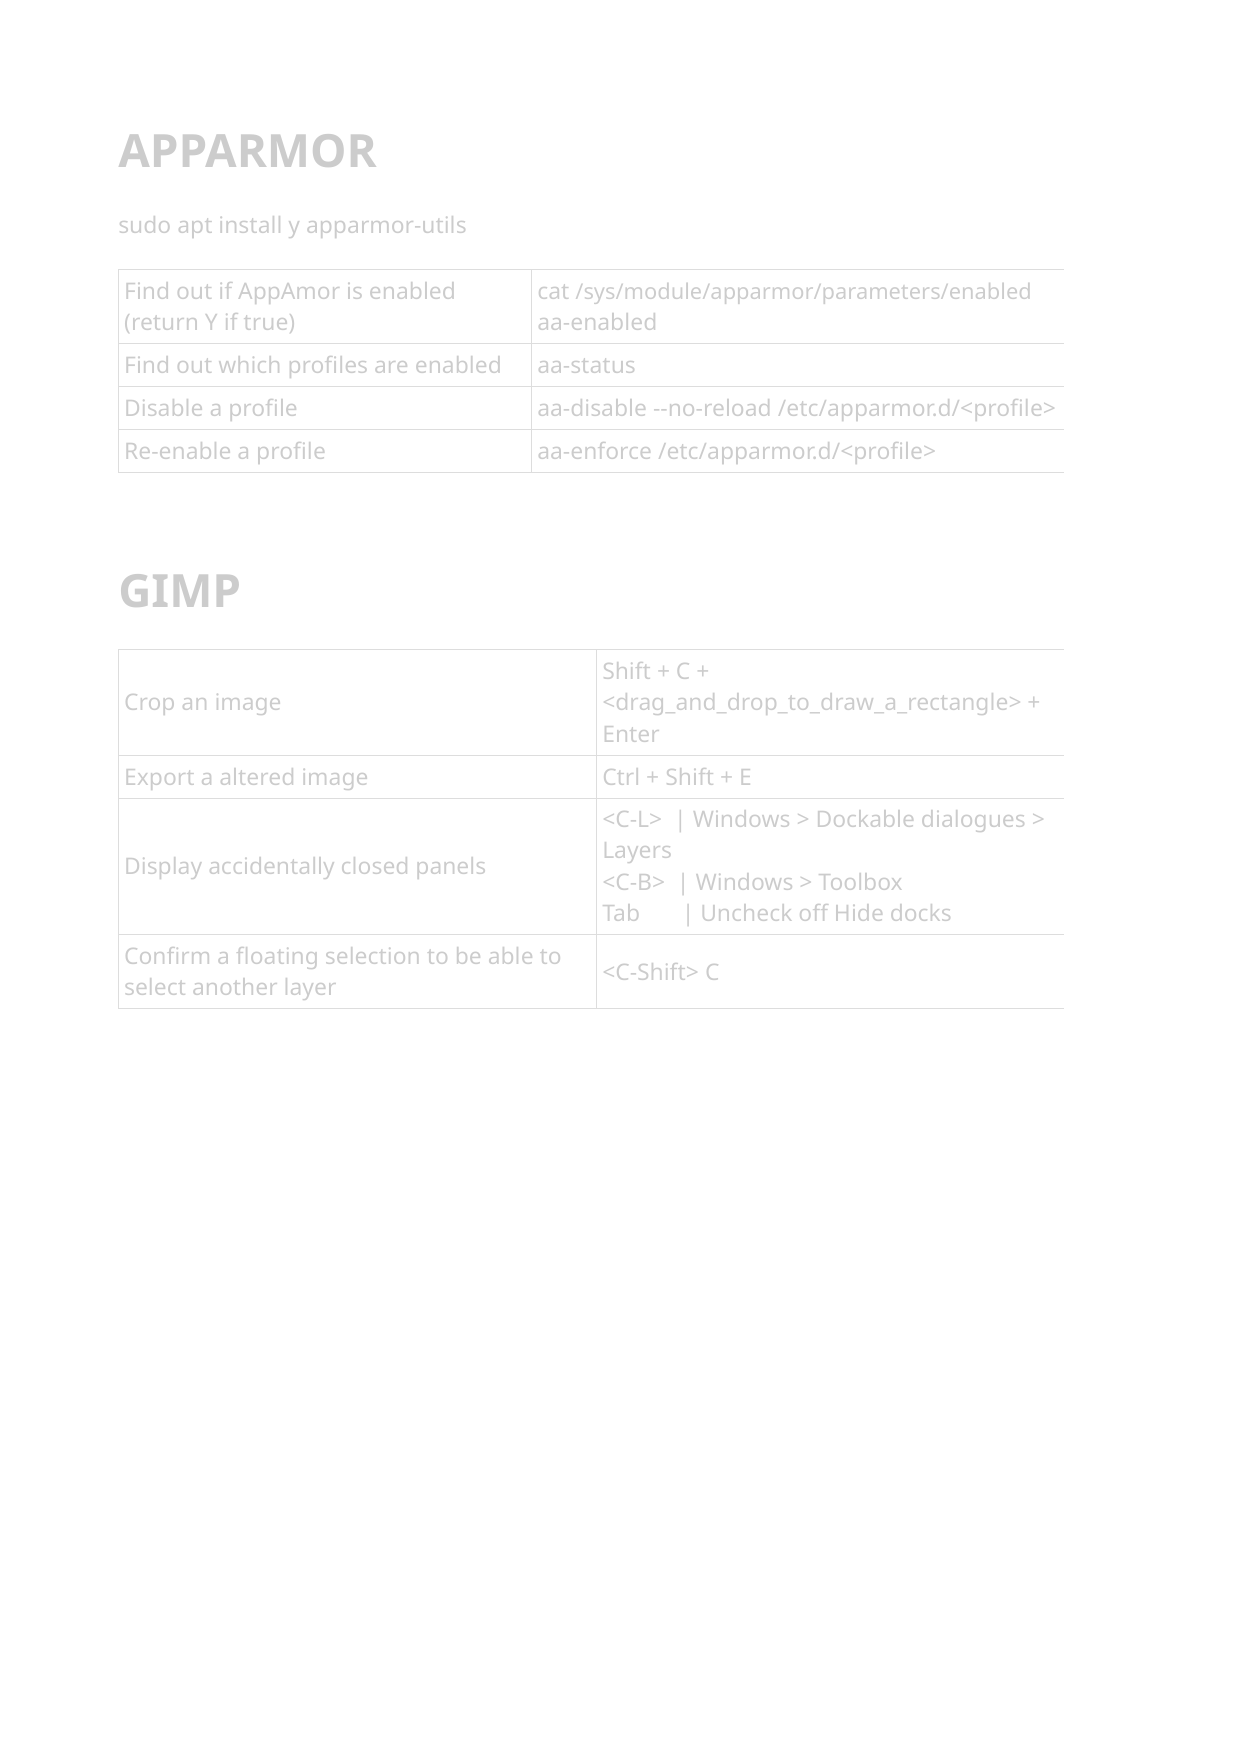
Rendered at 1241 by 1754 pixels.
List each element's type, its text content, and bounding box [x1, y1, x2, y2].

table_cell <C-Shift> C [597, 935, 1063, 1008]
table_header Crop an image [119, 650, 596, 754]
table_cell aa-status [532, 344, 1064, 386]
table_cell <C-L> | Windows > Dockable dialogues > Layers <C-B> | Windows > Toolbox Tab | Uncheck off Hide docks [597, 799, 1063, 934]
table_cell Export a altered image [119, 756, 596, 797]
table_cell Re-enable a profile [119, 430, 531, 472]
table_header Find out if AppAmor is enabled (return Y if true) [119, 270, 531, 343]
table_cell aa-disable --no-reload /etc/apparmor.d/<profile> [532, 387, 1064, 429]
table_cell Ctrl + Shift + E [597, 756, 1063, 797]
text APPARMOR [118, 118, 1122, 181]
table_cell Confirm a floating selection to be able to select another layer [119, 935, 596, 1008]
table_cell Disable a profile [119, 387, 531, 429]
text GIMP [118, 558, 1122, 621]
table_header cat /sys/module/apparmor/parameters/enabled aa-enabled [532, 270, 1064, 343]
table_cell Find out which profiles are enabled [119, 344, 531, 386]
text sudo apt install y apparmor-utils [118, 209, 1122, 241]
table_cell Display accidentally closed panels [119, 799, 596, 934]
table_header Shift + C + <drag_and_drop_to_draw_a_rectangle> + Enter [597, 650, 1063, 754]
table_cell aa-enforce /etc/apparmor.d/<profile> [532, 430, 1064, 472]
